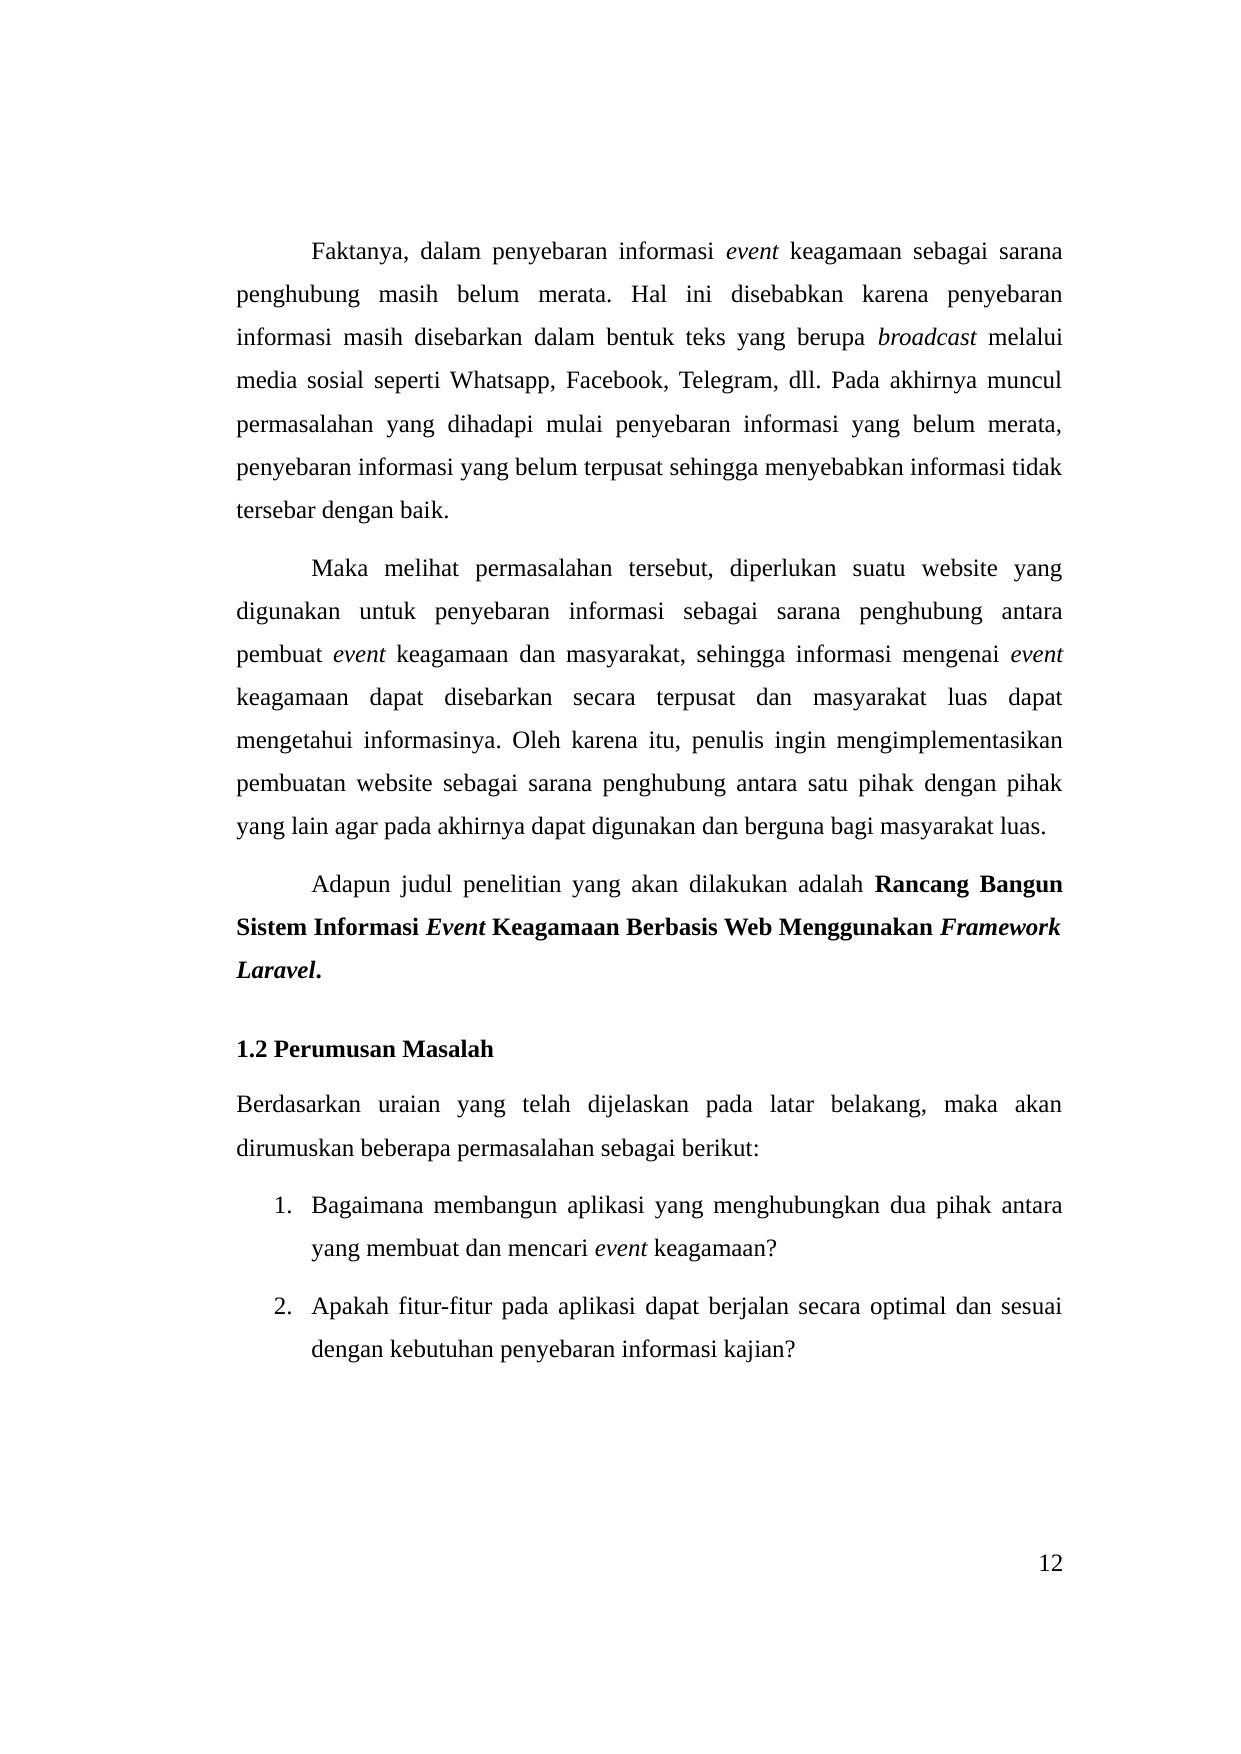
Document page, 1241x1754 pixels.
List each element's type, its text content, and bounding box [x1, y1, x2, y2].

text Adapun judul penelitian yang akan dilakukan adalah Rancang Bangun Sistem Informasi Event Keagamaan Berbasis Web Menggunakan Framework Laravel. [236, 869, 1063, 984]
list Bagaimana membangun aplikasi yang menghubungkan dua pihak antara yang membuat dan mencari event keagamaan? [274, 1190, 1063, 1262]
text Maka melihat permasalahan tersebut, diperlukan suatu website yang digunakan untuk penyebaran informasi sebagai sarana penghubung antara pembuat event keagamaan dan masyarakat, sehingga informasi mengenai event keagamaan dapat disebarkan secara terpusat dan masyarakat luas dapat mengetahui informasinya. Oleh karena itu, penulis ingin mengimplementasikan pembuatan website sebagai sarana penghubung antara satu pihak dengan pihak yang lain agar pada akhirnya dapat digunakan dan berguna bagi masyarakat luas. [236, 553, 1063, 840]
subtitle Perumusan Masalah [236, 1034, 1063, 1063]
list Apakah fitur-fitur pada aplikasi dapat berjalan secara optimal dan sesuai dengan kebutuhan penyebaran informasi kajian? [274, 1291, 1063, 1363]
text Berdasarkan uraian yang telah dijelaskan pada latar belakang, maka akan dirumuskan beberapa permasalahan sebagai berikut: [236, 1089, 1063, 1161]
text Faktanya, dalam penyebaran informasi event keagamaan sebagai sarana penghubung masih belum merata. Hal ini disebabkan karena penyebaran informasi masih disebarkan dalam bentuk teks yang berupa broadcast melalui media sosial seperti Whatsapp, Facebook, Telegram, dll. Pada akhirnya muncul permasalahan yang dihadapi mulai penyebaran informasi yang belum merata, penyebaran informasi yang belum terpusat sehingga menyebabkan informasi tidak tersebar dengan baik. [236, 236, 1063, 524]
